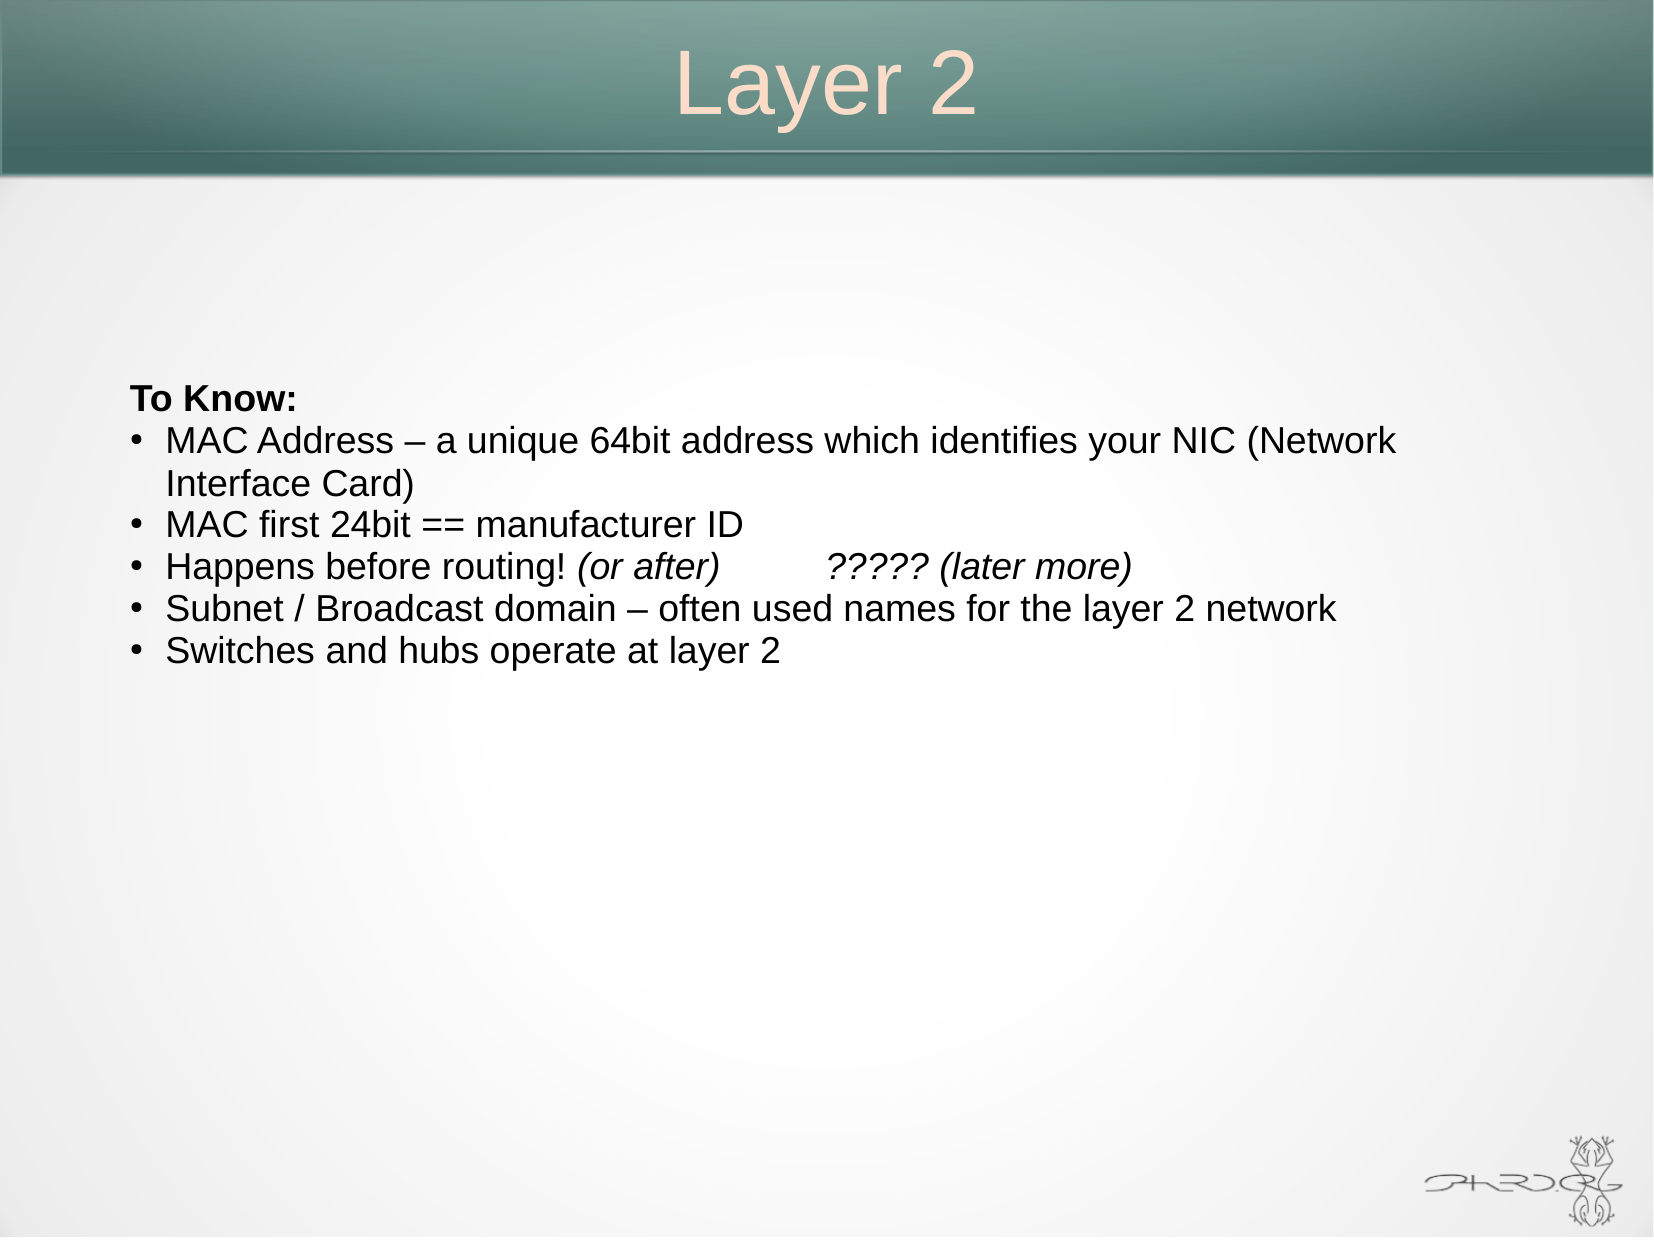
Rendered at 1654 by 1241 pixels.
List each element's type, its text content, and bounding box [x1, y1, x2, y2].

text_box To Know: MAC Address – a unique 64bit address which identifies your NIC (Network Interface Card) MAC first 24bit == manufacturer ID Happens before routing! (or after) ????? (later more) Subnet / Broadcast domain – often used names for the layer 2 network Switches and hubs operate at layer 2 [129, 377, 1512, 824]
title [82, 11, 1571, 154]
picture [0, 0, 1654, 1237]
